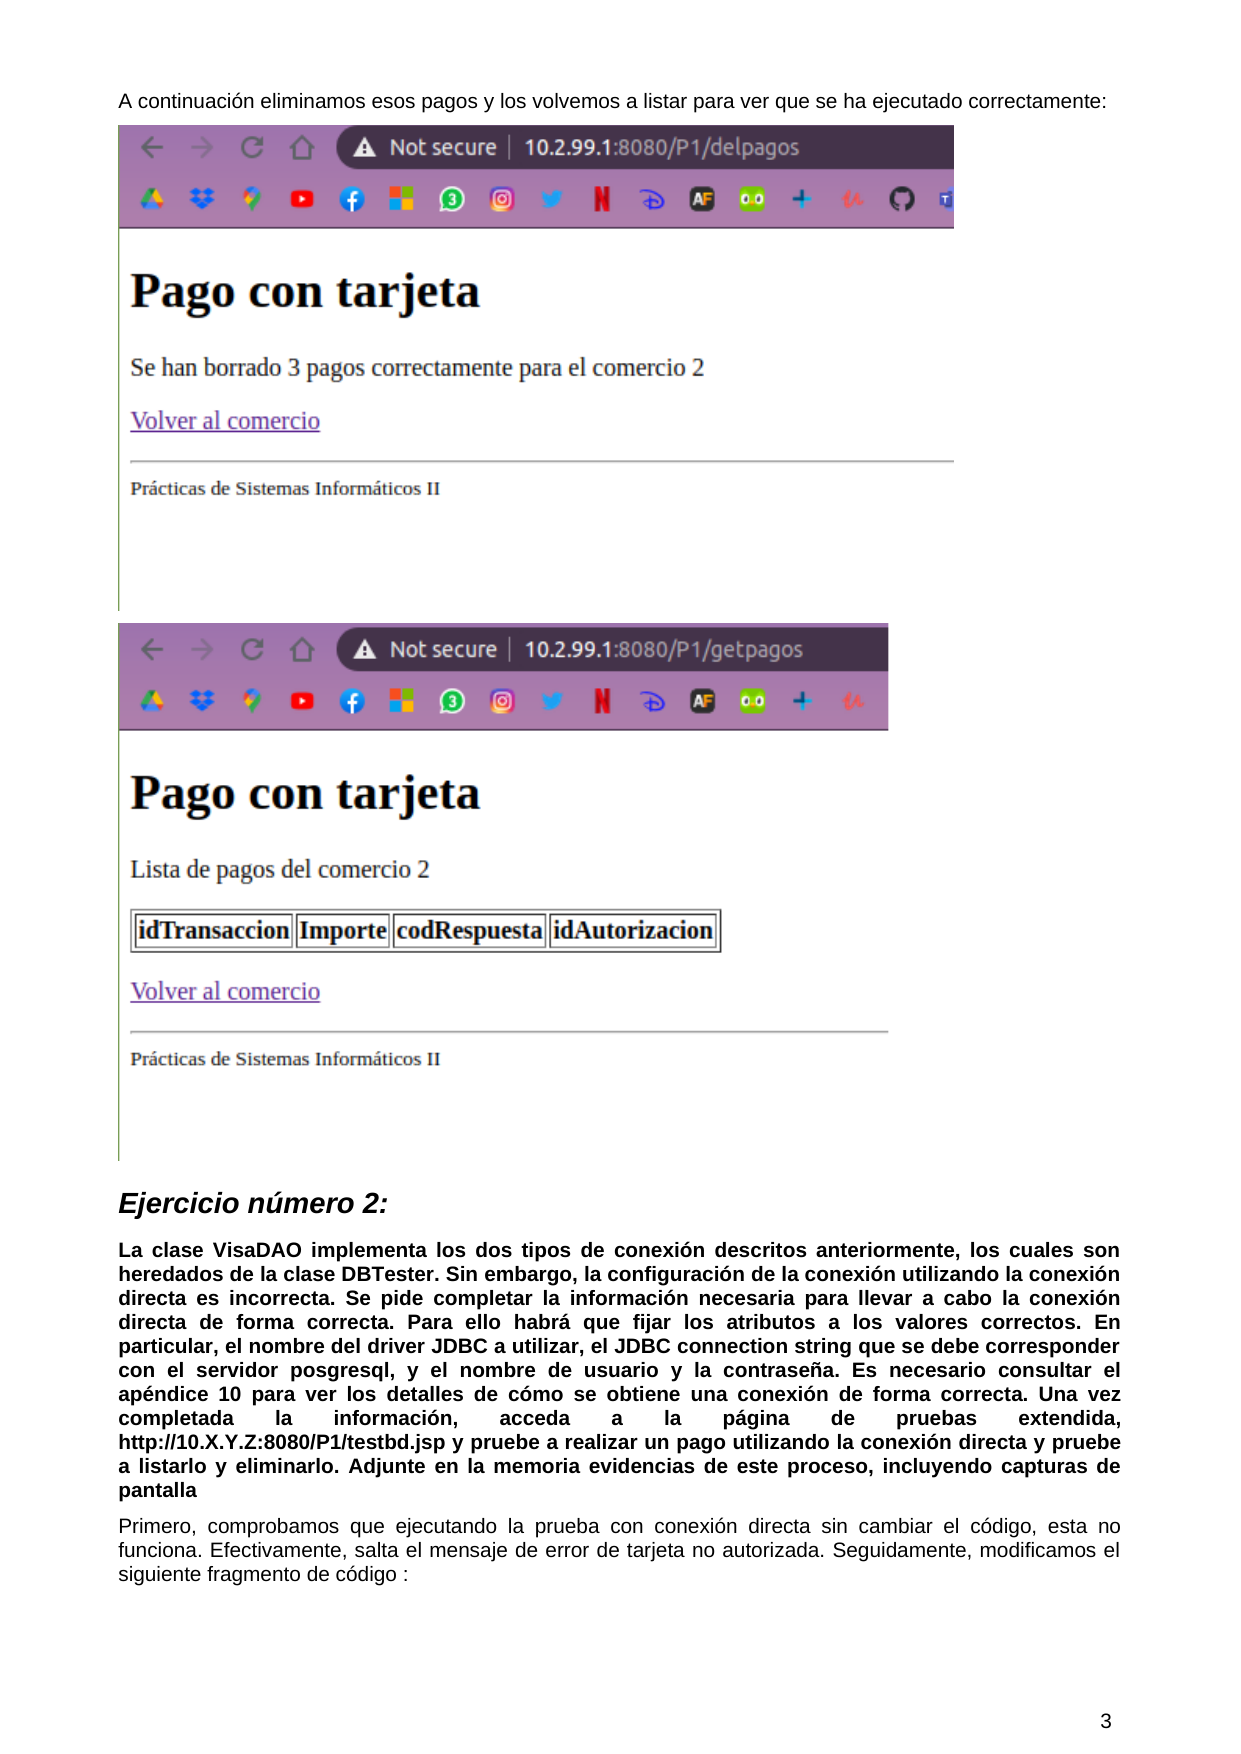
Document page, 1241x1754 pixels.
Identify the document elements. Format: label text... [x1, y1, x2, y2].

picture [118, 125, 954, 611]
text La clase VisaDAO implementa los dos tipos de conexión descritos anteriormente, los cuales son heredados de la clase DBTester. Sin embargo, la configuración de la conexión utilizando la conexión directa es incorrecta. Se pide completar la información necesaria para llevar a cabo la conexión directa de forma correcta. Para ello habrá que fijar los atributos a los valores correctos. En particular, el nombre del driver JDBC a utilizar, el JDBC connection string que se debe corresponder con el servidor posgresql, y el nombre de usuario y la contraseña. Es necesario consultar el apéndice 10 para ver los detalles de cómo se obtiene una conexión de forma correcta. Una vez completada la información, acceda a la página de pruebas extendida, http://10.X.Y.Z:8080/P1/testbd.jsp y pruebe a realizar un pago utilizando la conexión directa y pruebe a listarlo y eliminarlo. Adjunte en la memoria evidencias de este proceso, incluyendo capturas de pantalla [118, 1238, 1122, 1502]
text Primero, comprobamos que ejecutando la prueba con conexión directa sin cambiar el código, esta no funciona. Efectivamente, salta el mensaje de error de tarjeta no autorizada. Seguidamente, modificamos el siguiente fragmento de código : [118, 1514, 1122, 1586]
text A continuación eliminamos esos pagos y los volvemos a listar para ver que se ha ejecutado correctamente: [118, 88, 1122, 112]
subtitle Ejercicio número 2: [118, 1186, 1122, 1219]
picture [118, 623, 889, 1161]
